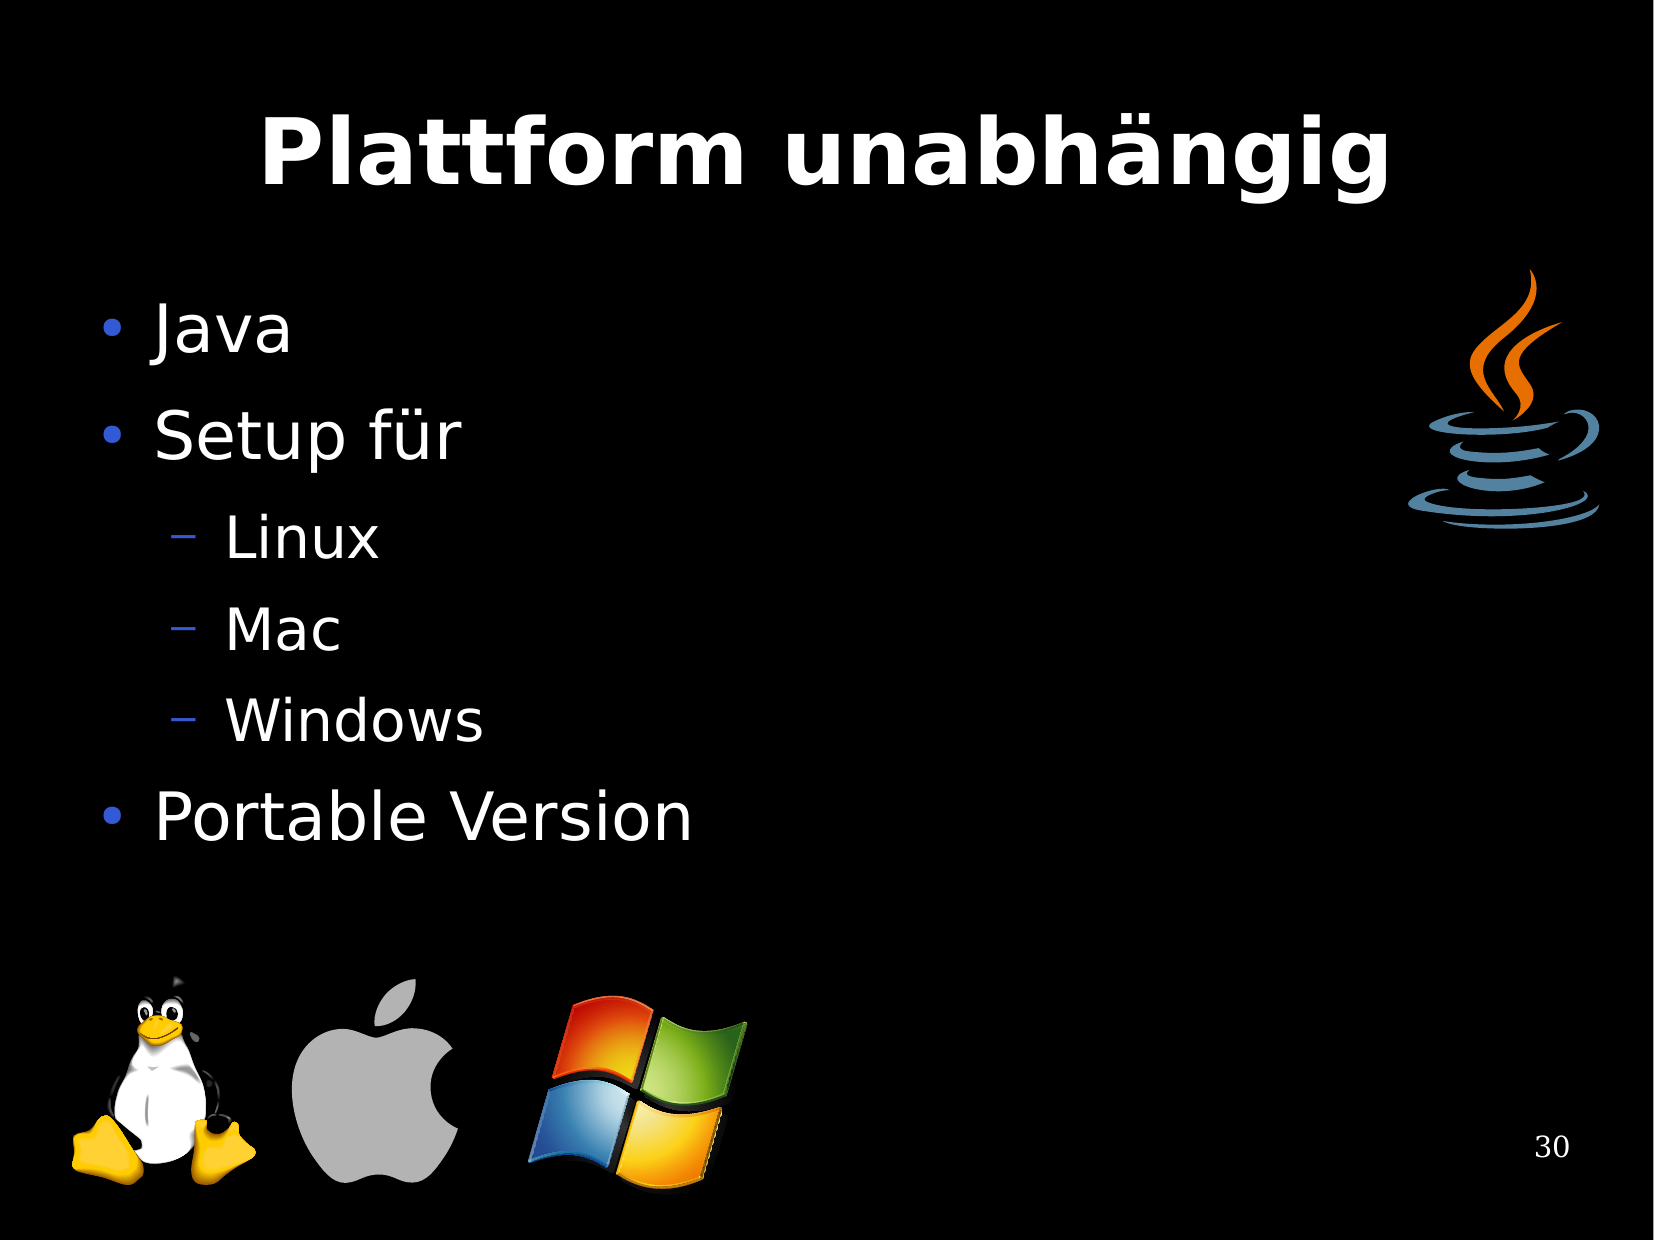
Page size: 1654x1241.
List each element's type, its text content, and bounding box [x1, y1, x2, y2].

picture [511, 979, 1293, 1211]
picture [59, 969, 257, 1201]
picture [1397, 265, 1608, 547]
picture [287, 974, 463, 1188]
list Java Setup für Linux Mac Windows Portable Version [82, 290, 1538, 1010]
title Plattform unabhängig [82, 49, 1571, 257]
